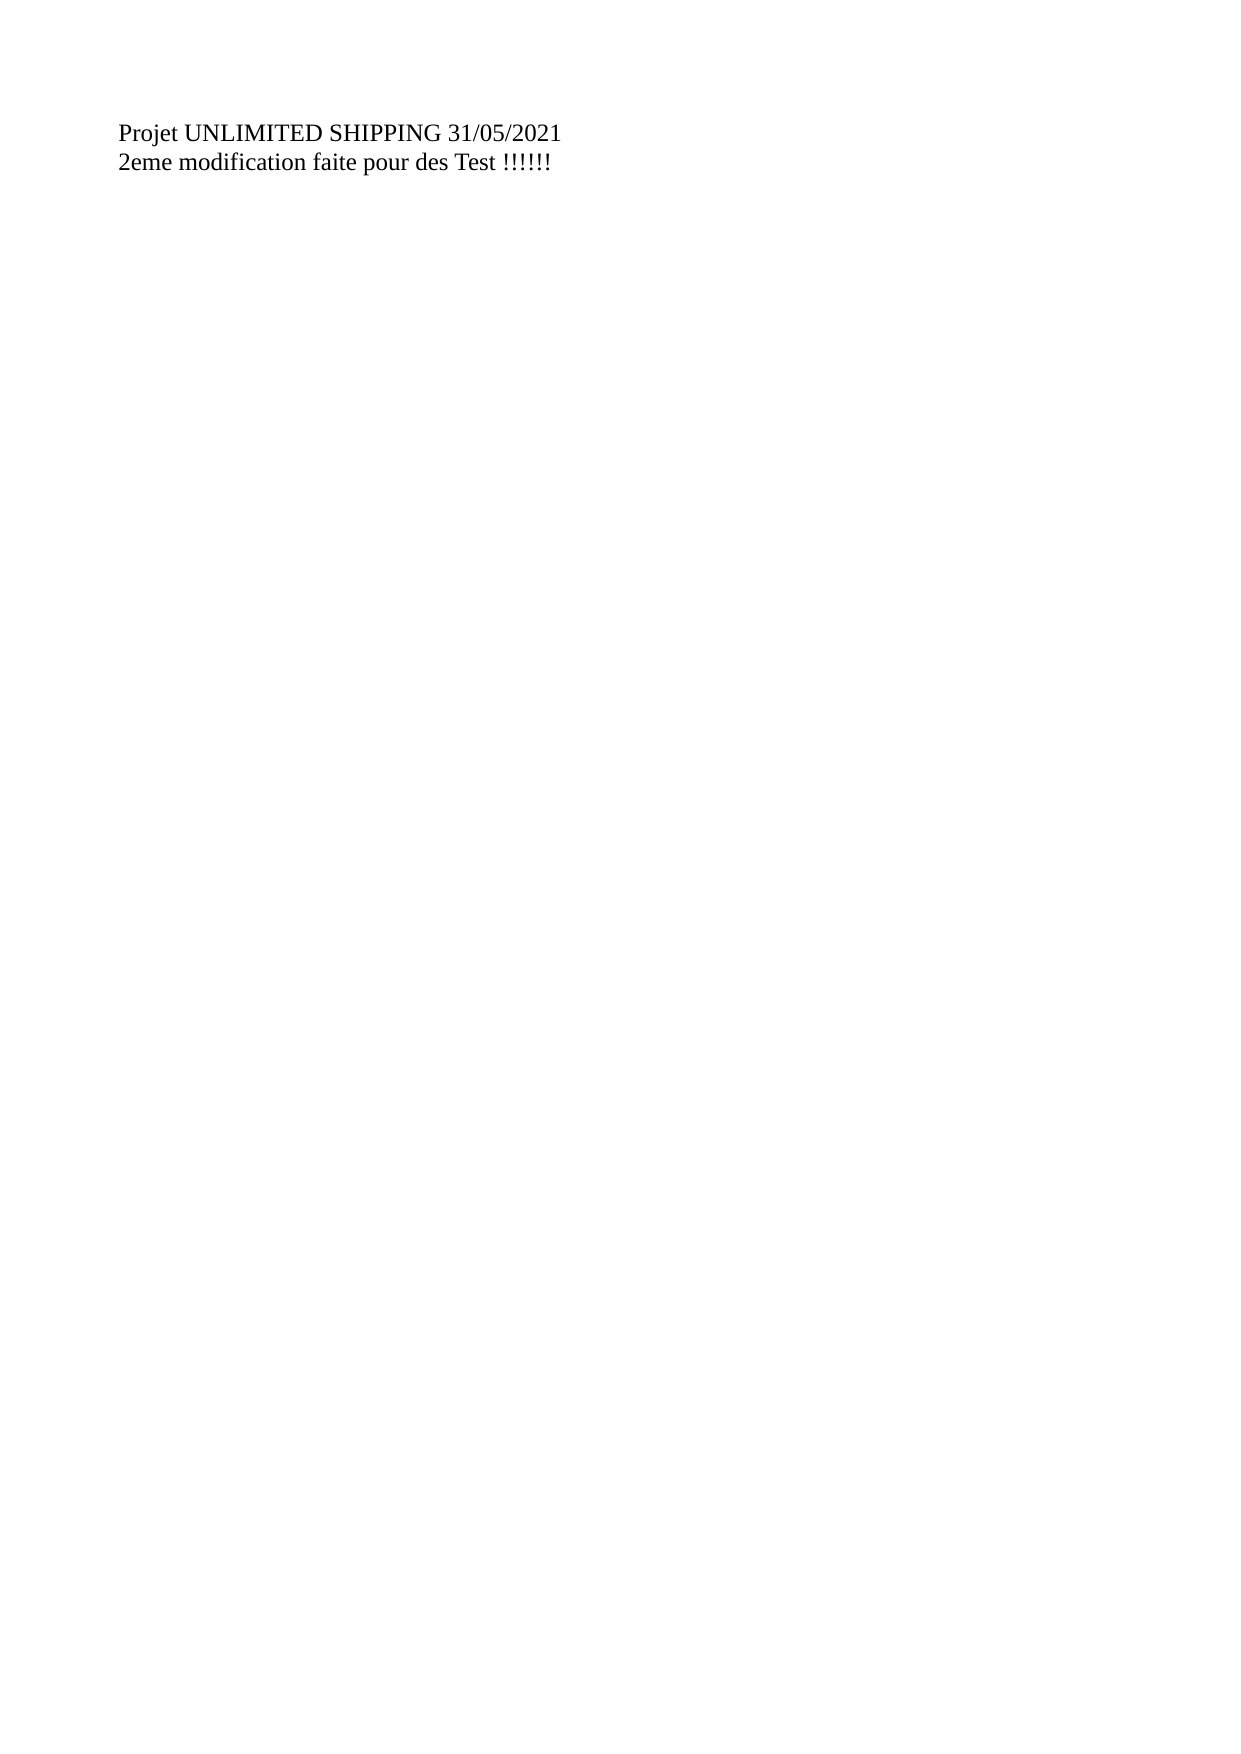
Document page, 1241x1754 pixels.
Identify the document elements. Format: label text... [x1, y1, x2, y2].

text 2eme modification faite pour des Test !!!!!! [118, 147, 1122, 176]
text Projet UNLIMITED SHIPPING 31/05/2021 [118, 118, 1122, 147]
